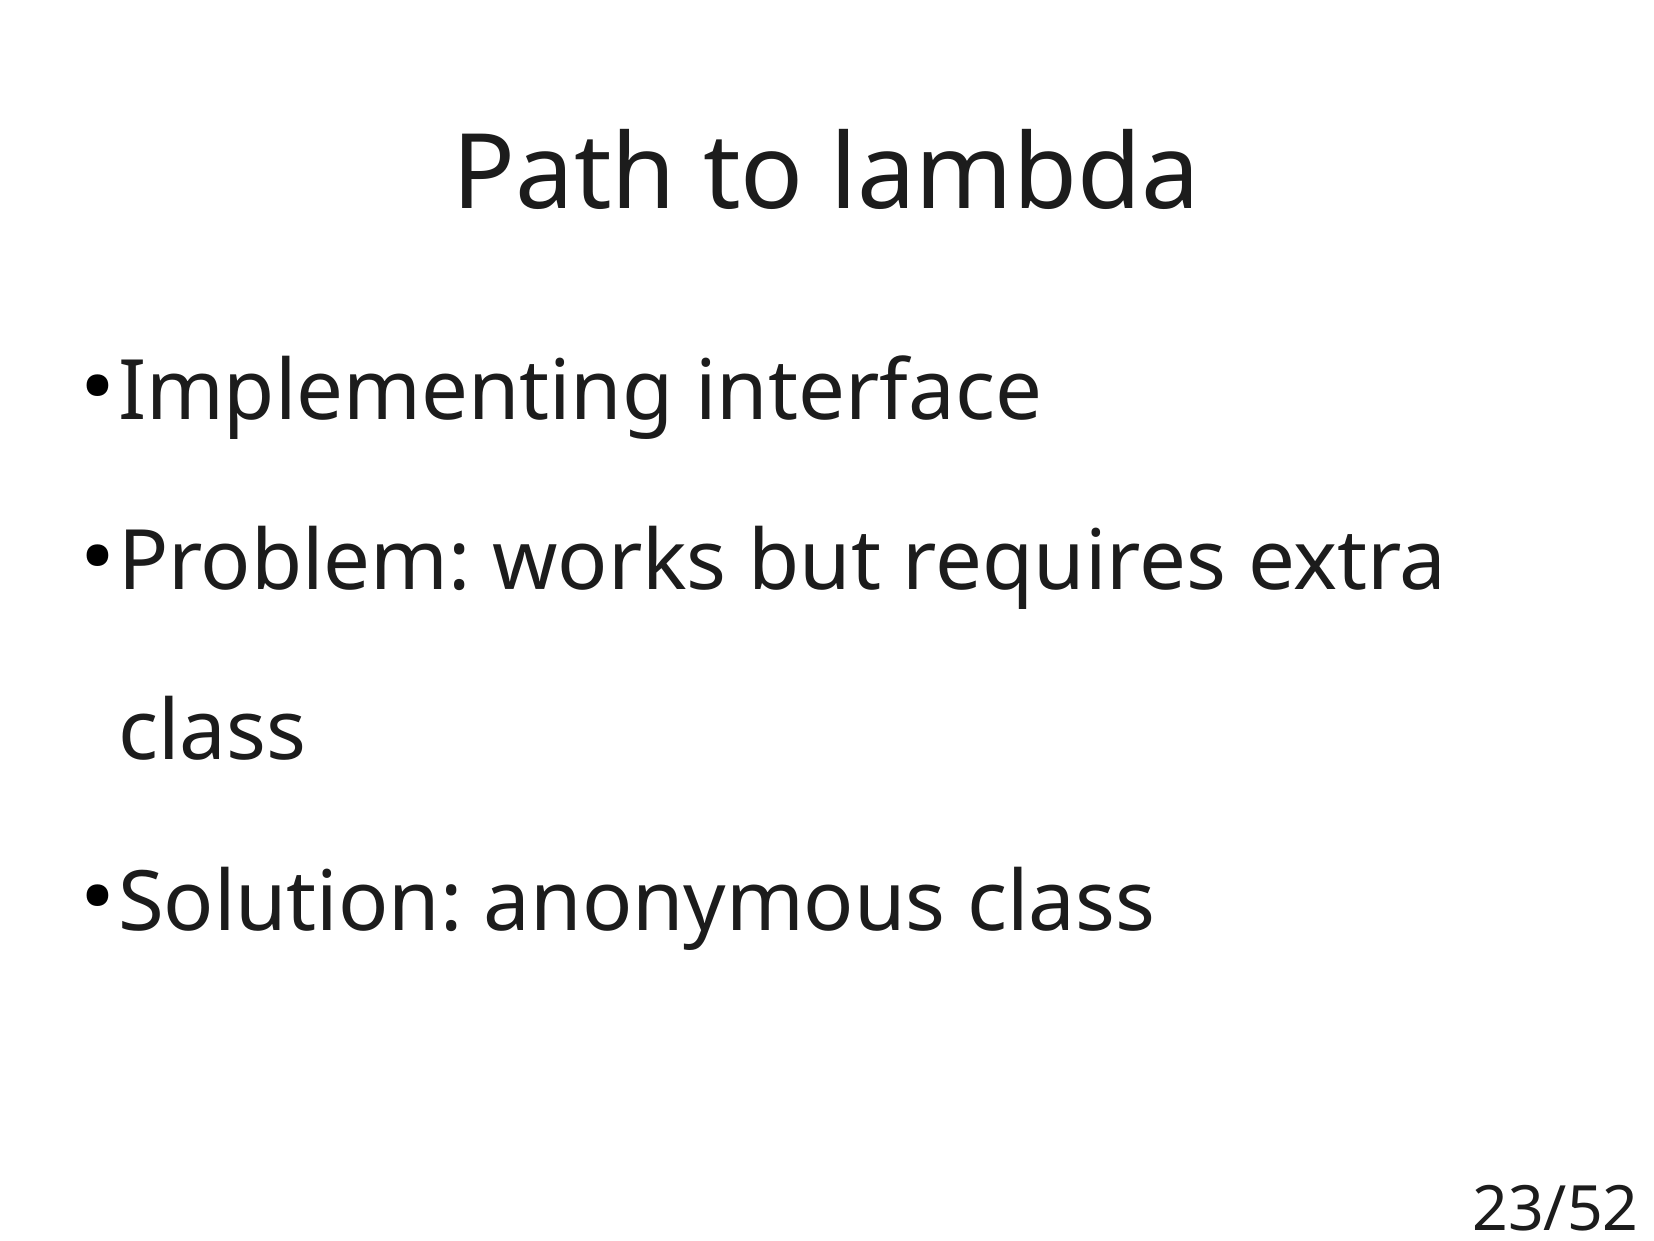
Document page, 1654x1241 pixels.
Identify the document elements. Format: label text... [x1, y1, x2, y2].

text_box <numer>/52 [1071, 1155, 1654, 1241]
title Path to lambda [82, 64, 1571, 272]
subtitle Implementing interface Problem: works but requires extra class Solution: anonymous class [82, 290, 1571, 1109]
